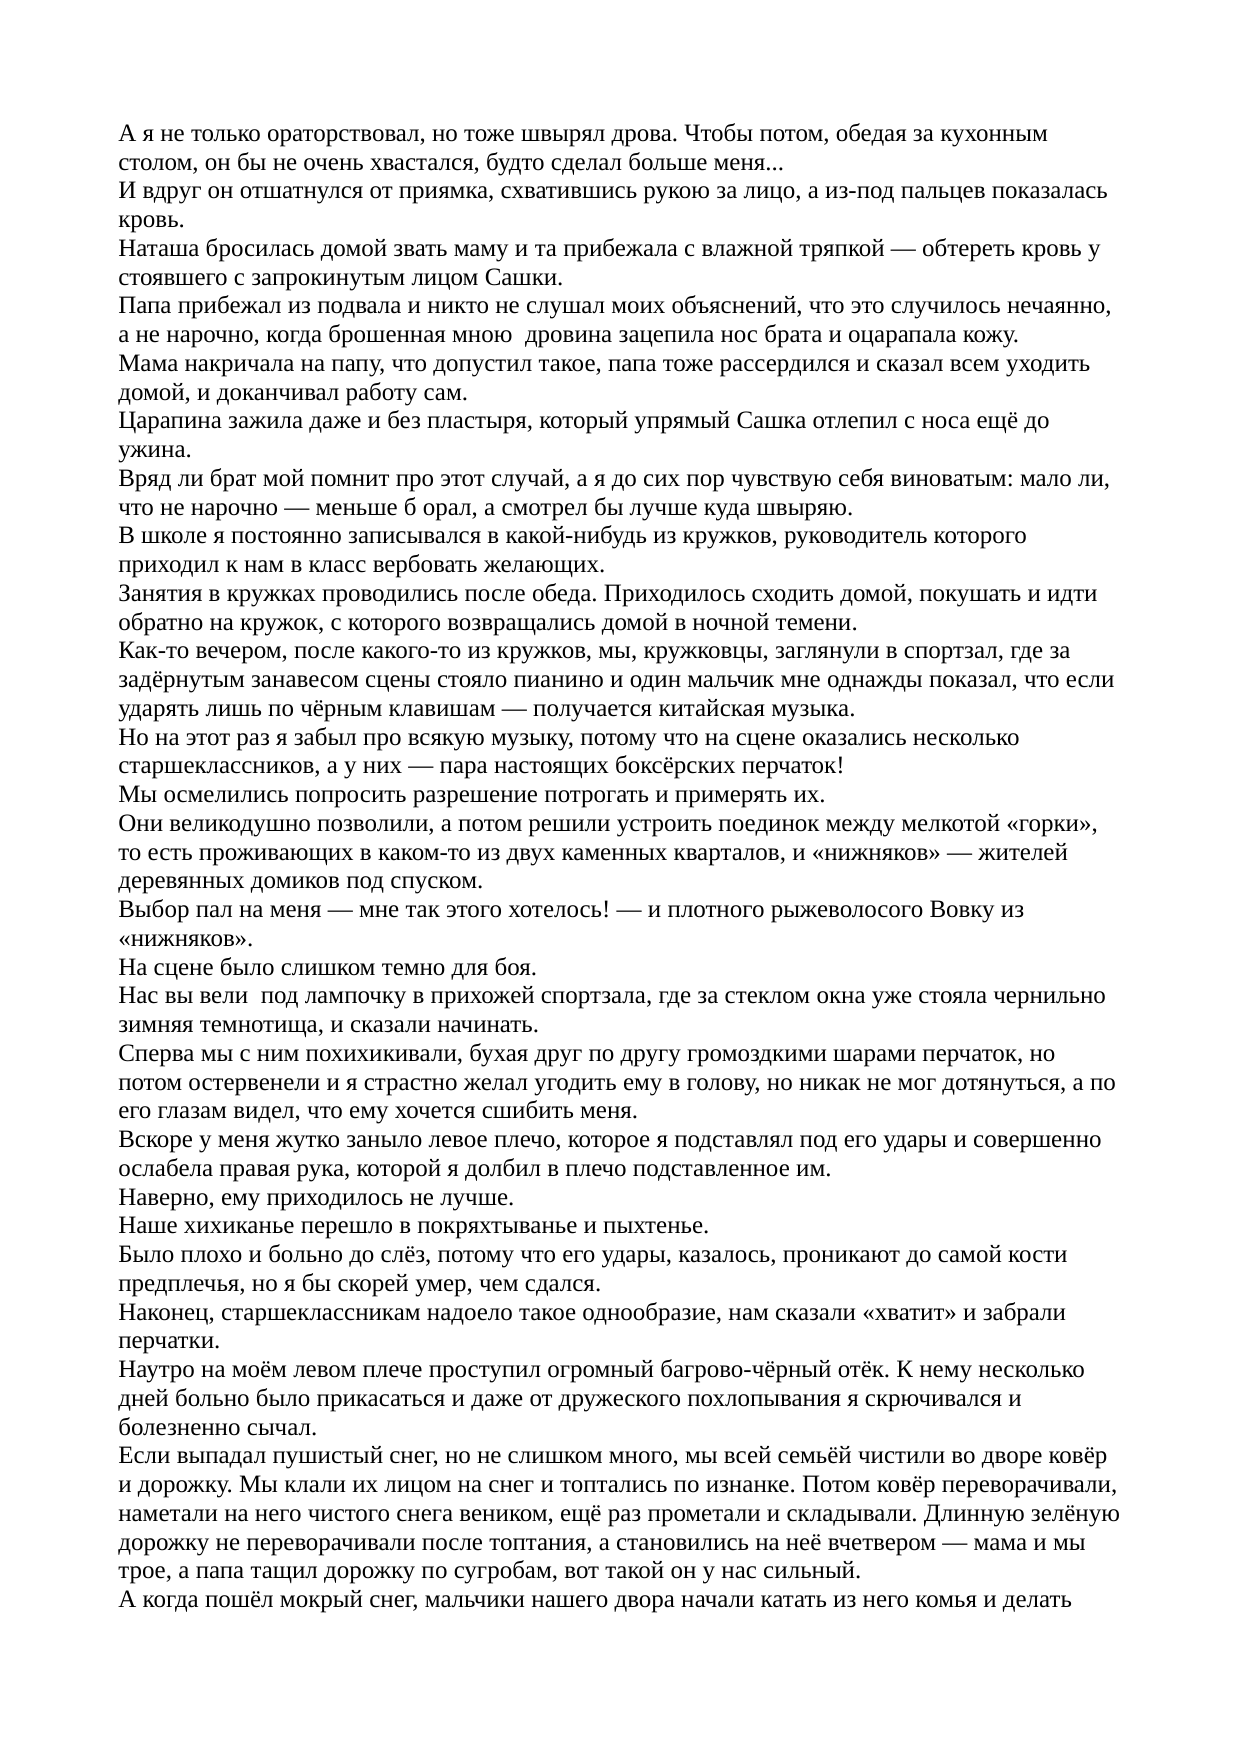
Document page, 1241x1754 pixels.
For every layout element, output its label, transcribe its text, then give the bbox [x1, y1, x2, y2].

text Вскоре у меня жутко заныло левое плечо, которое я подставлял под его удары и совершенно ослабела правая рука, которой я долбил в плечо подставленное им. [118, 1124, 1122, 1182]
text Мама накричала на папу, что допустил такое, папа тоже рассердился и сказал всем уходить домой, и доканчивал работу сам. [118, 348, 1122, 406]
text Наташа бросилась домой звать маму и та прибежала с влажной тряпкой — обтереть кровь у стоявшего с запрокинутым лицом Сашки. [118, 233, 1122, 291]
text Папа прибежал из подвала и никто не слушал моих объяснений, что это случилось нечаянно, а не нарочно, когда брошенная мною дровина зацепила нос брата и оцарапала кожу. [118, 291, 1122, 348]
text Если выпадал пушистый снег, но не слишком много, мы всей семьёй чистили во дворе ковёр и дорожку. Мы клали их лицом на снег и топтались по изнанке. Потом ковёр переворачивали, наметали на него чистого снега веником, ещё раз прометали и складывали. Длинную зелёную дорожку не переворачивали после топтания, а становились на неё вчетвером — мама и мы трое, а папа тащил дорожку по сугробам, вот такой он у нас сильный. [118, 1441, 1122, 1584]
text И вдруг он отшатнулся от приямка, схватившись рукою за лицо, а из-под пальцев показалась кровь. [118, 176, 1122, 233]
text Наконец, старшеклассникам надоело такое однообразие, нам сказали «хватит» и забрали перчатки. [118, 1297, 1122, 1354]
text Нас вы вели под лампочку в прихожей спортзала, где за стеклом окна уже стояла чернильно зимняя темнотища, и сказали начинать. [118, 981, 1122, 1038]
text Наутро на моём левом плече проступил огромный багрово-чёрный отёк. К нему несколько дней больно было прикасаться и даже от дружеского похлопывания я скрючивался и болезненно сычал. [118, 1354, 1122, 1441]
text А я не только ораторствовал, но тоже швырял дрова. Чтобы потом, обедая за кухонным столом, он бы не очень хвастался, будто сделал больше меня... [118, 118, 1122, 176]
text Наше хихиканье перешло в покряхтыванье и пыхтенье. [118, 1211, 1122, 1239]
text Вряд ли брат мой помнит про этот случай, а я до сих пор чувствую себя виноватым: мало ли, что не нарочно — меньше б орал, а смотрел бы лучше куда швыряю. [118, 463, 1122, 521]
text Занятия в кружках проводились после обеда. Приходилось сходить домой, покушать и идти обратно на кружок, с которого возвращались домой в ночной темени. [118, 578, 1122, 636]
text Но на этот раз я забыл про всякую музыку, потому что на сцене оказались несколько старшеклассников, а у них — пара настоящих боксёрских перчаток! [118, 722, 1122, 779]
text Царапина зажила даже и без пластыря, который упрямый Сашка отлепил с носа ещё до ужина. [118, 406, 1122, 463]
text Мы осмелились попросить разрешение потрогать и примерять их. [118, 779, 1122, 808]
text Было плохо и больно до слёз, потому что его удары, казалось, проникают до самой кости предплечья, но я бы скорей умер, чем сдался. [118, 1239, 1122, 1297]
text В школе я постоянно записывался в какой-нибудь из кружков, руководитель которого приходил к нам в класс вербовать желающих. [118, 521, 1122, 578]
text Сперва мы с ним похихикивали, бухая друг по другу громоздкими шарами перчаток, но потом остервенели и я страстно желал угодить ему в голову, но никак не мог дотянуться, а по его глазам видел, что ему хочется сшибить меня. [118, 1038, 1122, 1124]
text Выбор пал на меня — мне так этого хотелось! — и плотного рыжеволосого Вовку из «нижняков». [118, 894, 1122, 952]
text На сцене было слишком темно для боя. [118, 952, 1122, 981]
text Наверно, ему приходилось не лучше. [118, 1182, 1122, 1211]
text Они великодушно позволили, а потом решили устроить поединок между мелкотой «горки», то есть проживающих в каком-то из двух каменных кварталов, и «нижняков» — жителей деревянных домиков под спуском. [118, 808, 1122, 894]
text Как-то вечером, после какого-то из кружков, мы, кружковцы, заглянули в спортзал, где за задёрнутым занавесом сцены стояло пианино и один мальчик мне однажды показал, что если ударять лишь по чёрным клавишам — получается китайская музыка. [118, 636, 1122, 722]
text А когда пошёл мокрый снег, мальчики нашего двора начали катать из него комья и делать [118, 1584, 1122, 1613]
